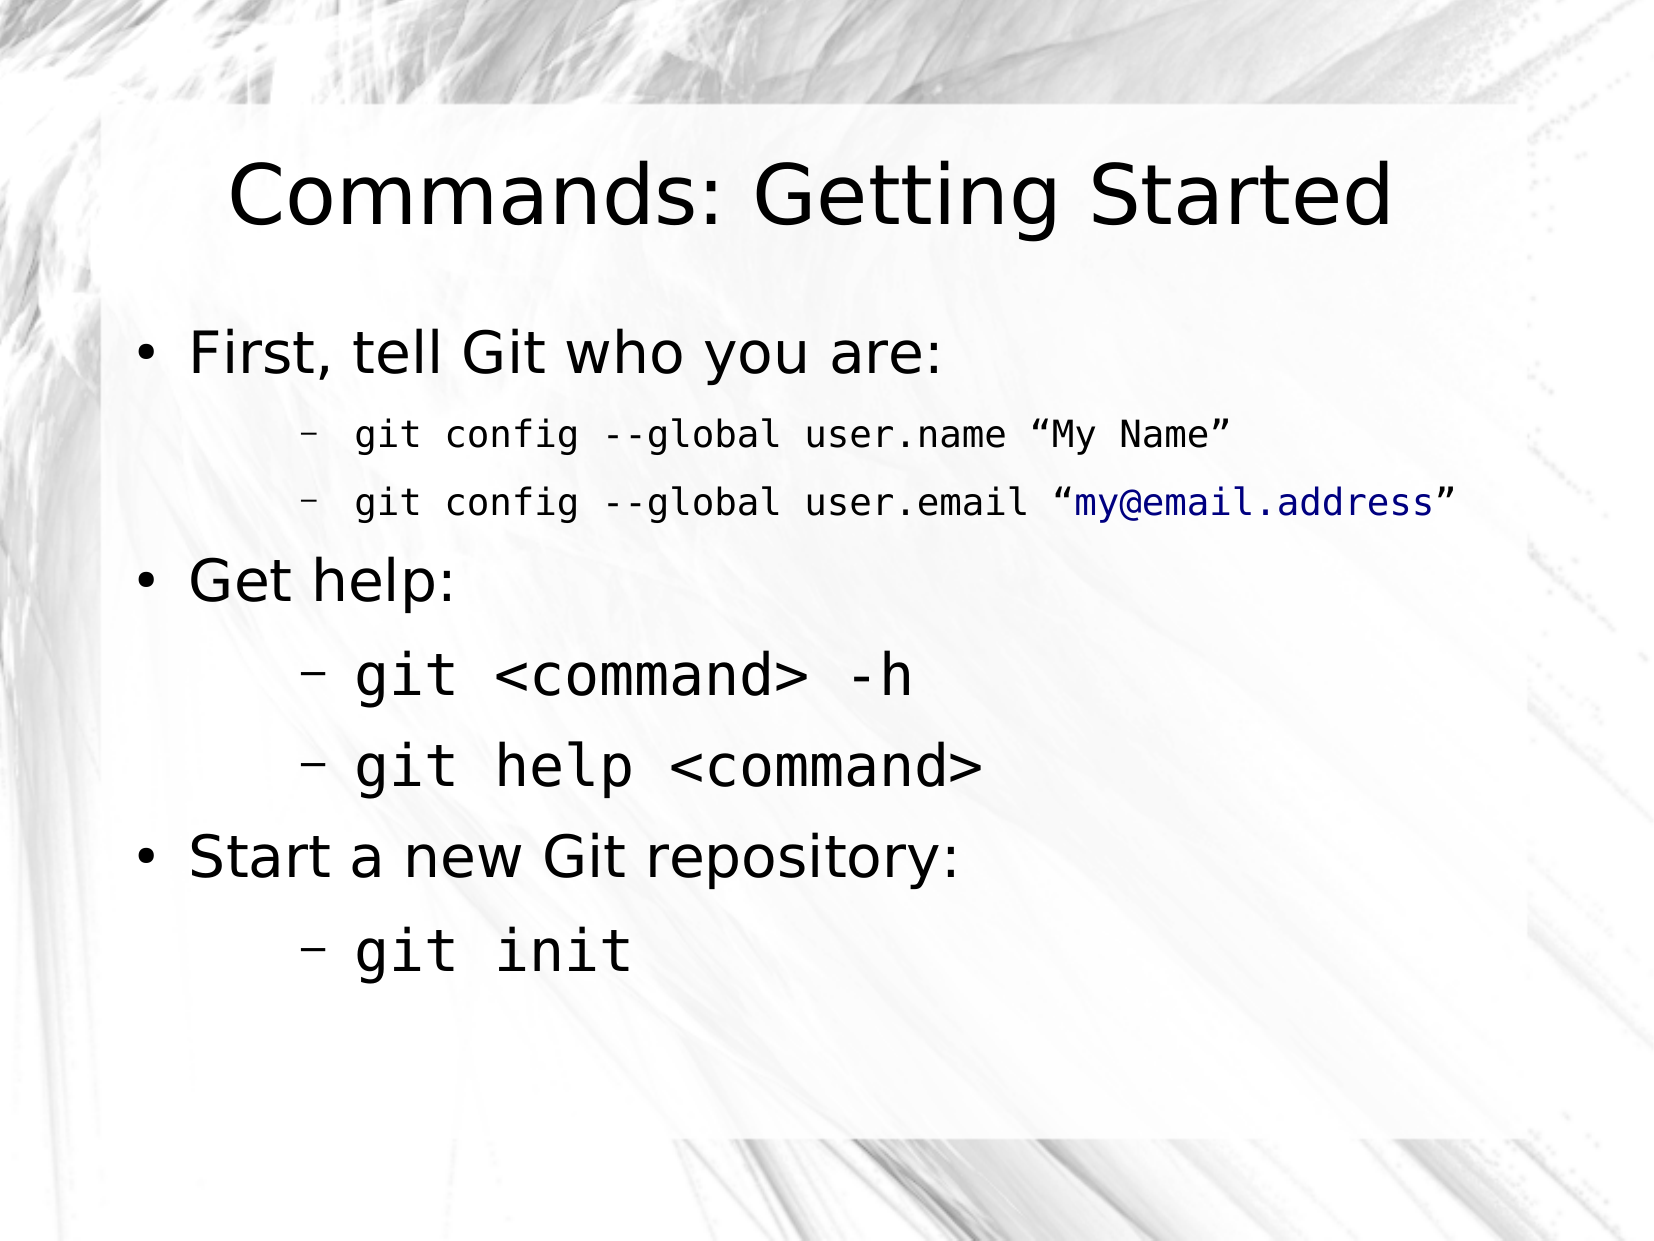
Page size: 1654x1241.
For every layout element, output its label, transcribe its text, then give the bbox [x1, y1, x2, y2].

picture [0, 0, 1654, 1241]
list First, tell Git who you are: git config --global user.name “My Name” git config --global user.email “my@email.address” Get help: git <command> -h git help <command> Start a new Git repository: git init [118, 319, 1571, 986]
title Commands: Getting Started [118, 119, 1506, 273]
